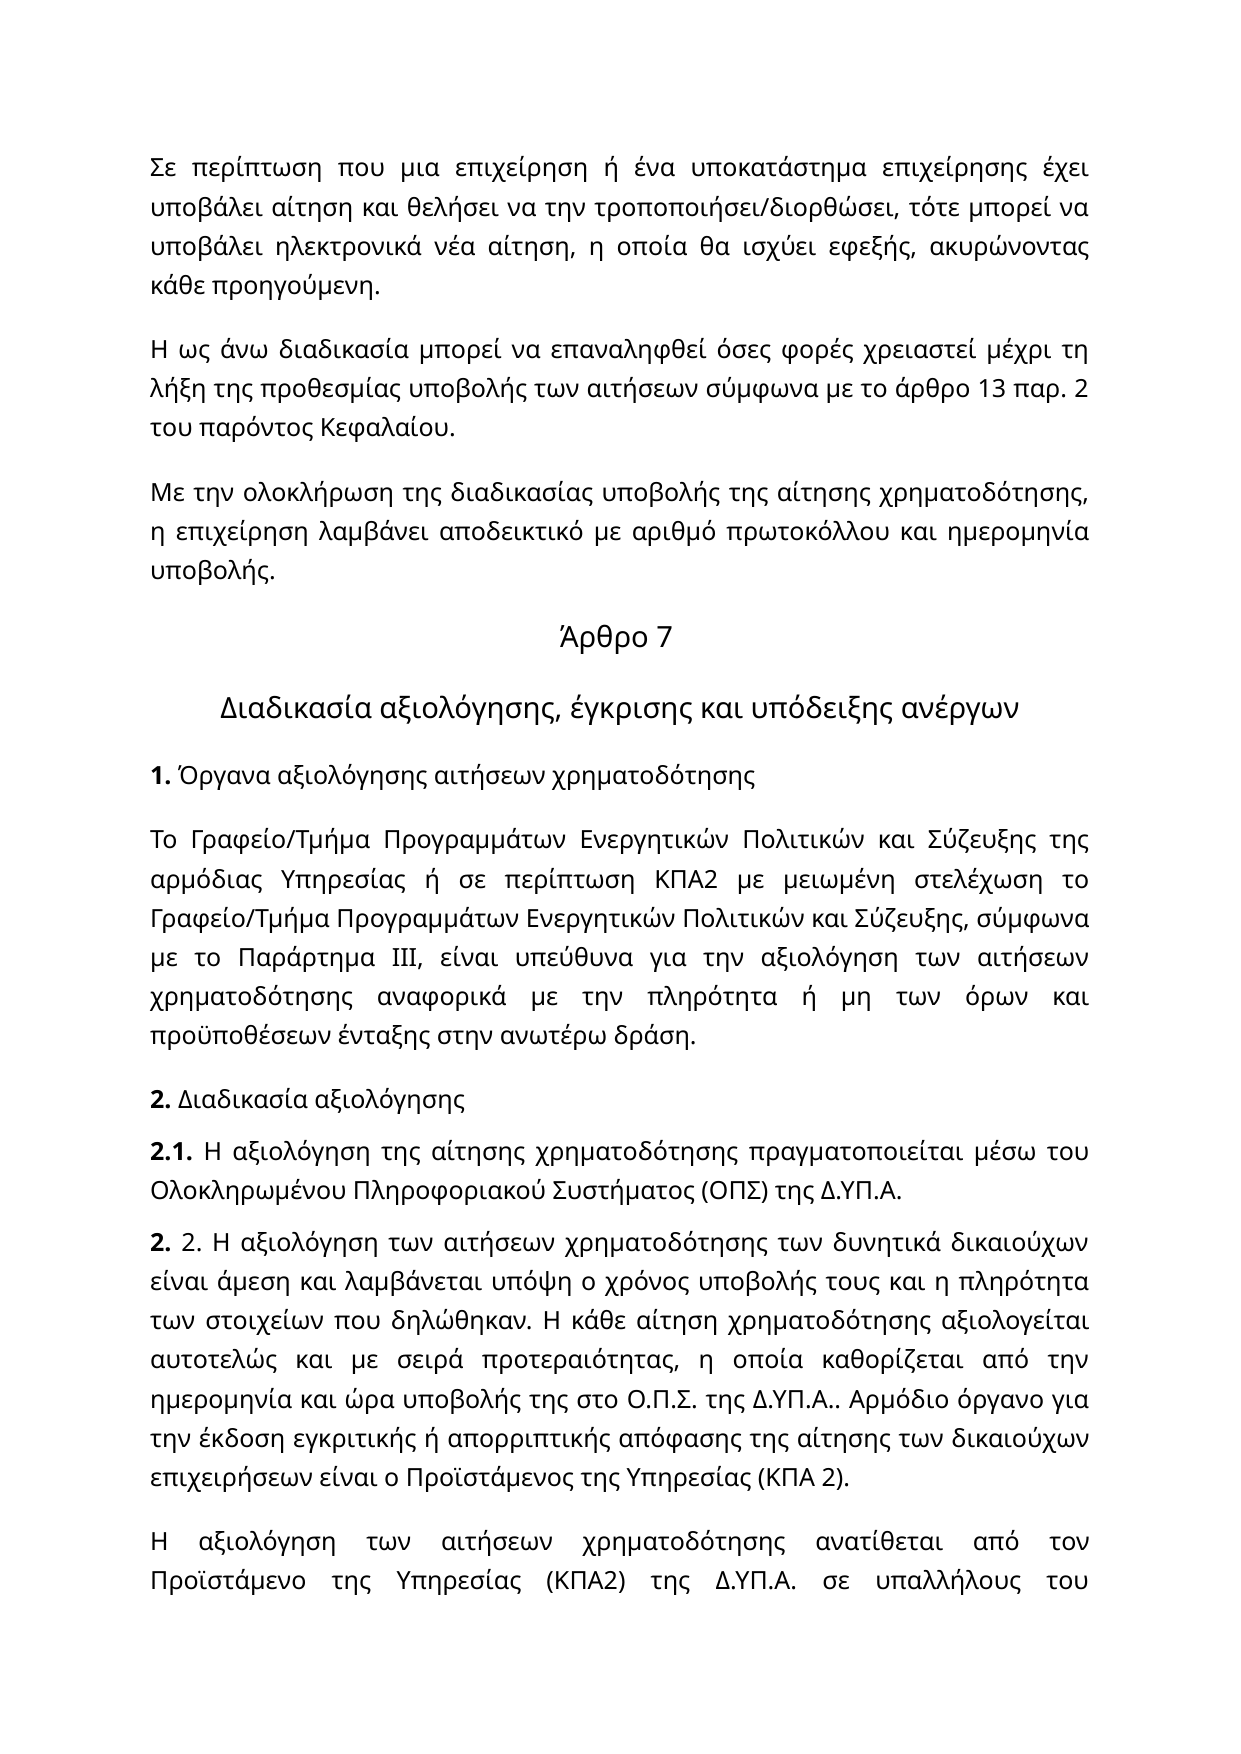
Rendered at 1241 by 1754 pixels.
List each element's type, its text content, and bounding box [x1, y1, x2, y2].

text 2.1. Η αξιολόγηση της αίτησης χρηματοδότησης πραγματοποιείται μέσω του Ολοκληρωμένου Πληροφοριακού Συστήματος (ΟΠΣ) της Δ.ΥΠ.Α. [150, 1134, 1090, 1207]
text Η ως άνω διαδικασία μπορεί να επαναληφθεί όσες φορές χρειαστεί μέχρι τη λήξη της προθεσμίας υποβολής των αιτήσεων σύμφωνα με το άρθρο 13 παρ. 2 του παρόντος Κεφαλαίου. [150, 332, 1090, 444]
text Το Γραφείο/Τμήμα Προγραμμάτων Ενεργητικών Πολιτικών και Σύζευξης της αρμόδιας Υπηρεσίας ή σε περίπτωση ΚΠΑ2 με μειωμένη στελέχωση το Γραφείο/Τμήμα Προγραμμάτων Ενεργητικών Πολιτικών και Σύζευξης, σύμφωνα με το Παράρτημα ΙΙΙ, είναι υπεύθυνα για την αξιολόγηση των αιτήσεων χρηματοδότησης αναφορικά με την πληρότητα ή μη των όρων και προϋποθέσεων ένταξης στην ανωτέρω δράση. [150, 822, 1090, 1052]
subtitle Άρθρο 7 [150, 617, 1090, 656]
text Σε περίπτωση που μια επιχείρηση ή ένα υποκατάστημα επιχείρησης έχει υποβάλει αίτηση και θελήσει να την τροποποιήσει/διορθώσει, τότε μπορεί να υποβάλει ηλεκτρονικά νέα αίτηση, η οποία θα ισχύει εφεξής, ακυρώνοντας κάθε προηγούμενη. [150, 150, 1090, 302]
text 1. Όργανα αξιολόγησης αιτήσεων χρηματοδότησης [150, 758, 1090, 792]
text 2. Διαδικασία αξιολόγησης [150, 1082, 1090, 1116]
text Η αξιολόγηση των αιτήσεων χρηματοδότησης ανατίθεται από τον Προϊστάμενο της Υπηρεσίας (ΚΠΑ2) της Δ.ΥΠ.Α. σε υπαλλήλους του [150, 1524, 1090, 1597]
subtitle Διαδικασία αξιολόγησης, έγκρισης και υπόδειξης ανέργων [150, 687, 1090, 727]
text Με την ολοκλήρωση της διαδικασίας υποβολής της αίτησης χρηματοδότησης, η επιχείρηση λαμβάνει αποδεικτικό με αριθμό πρωτοκόλλου και ημερομηνία υποβολής. [150, 474, 1090, 587]
text 2. 2. Η αξιολόγηση των αιτήσεων χρηματοδότησης των δυνητικά δικαιούχων είναι άμεση και λαμβάνεται υπόψη ο χρόνος υποβολής τους και η πληρότητα των στοιχείων που δηλώθηκαν. Η κάθε αίτηση χρηματοδότησης αξιολογείται αυτοτελώς και με σειρά προτεραιότητας, η οποία καθορίζεται από την ημερομηνία και ώρα υποβολής της στο Ο.Π.Σ. της Δ.ΥΠ.Α.. Αρμόδιο όργανο για την έκδοση εγκριτικής ή απορριπτικής απόφασης της αίτησης των δικαιούχων επιχειρήσεων είναι ο Προϊστάμενος της Υπηρεσίας (ΚΠΑ 2). [150, 1224, 1090, 1494]
